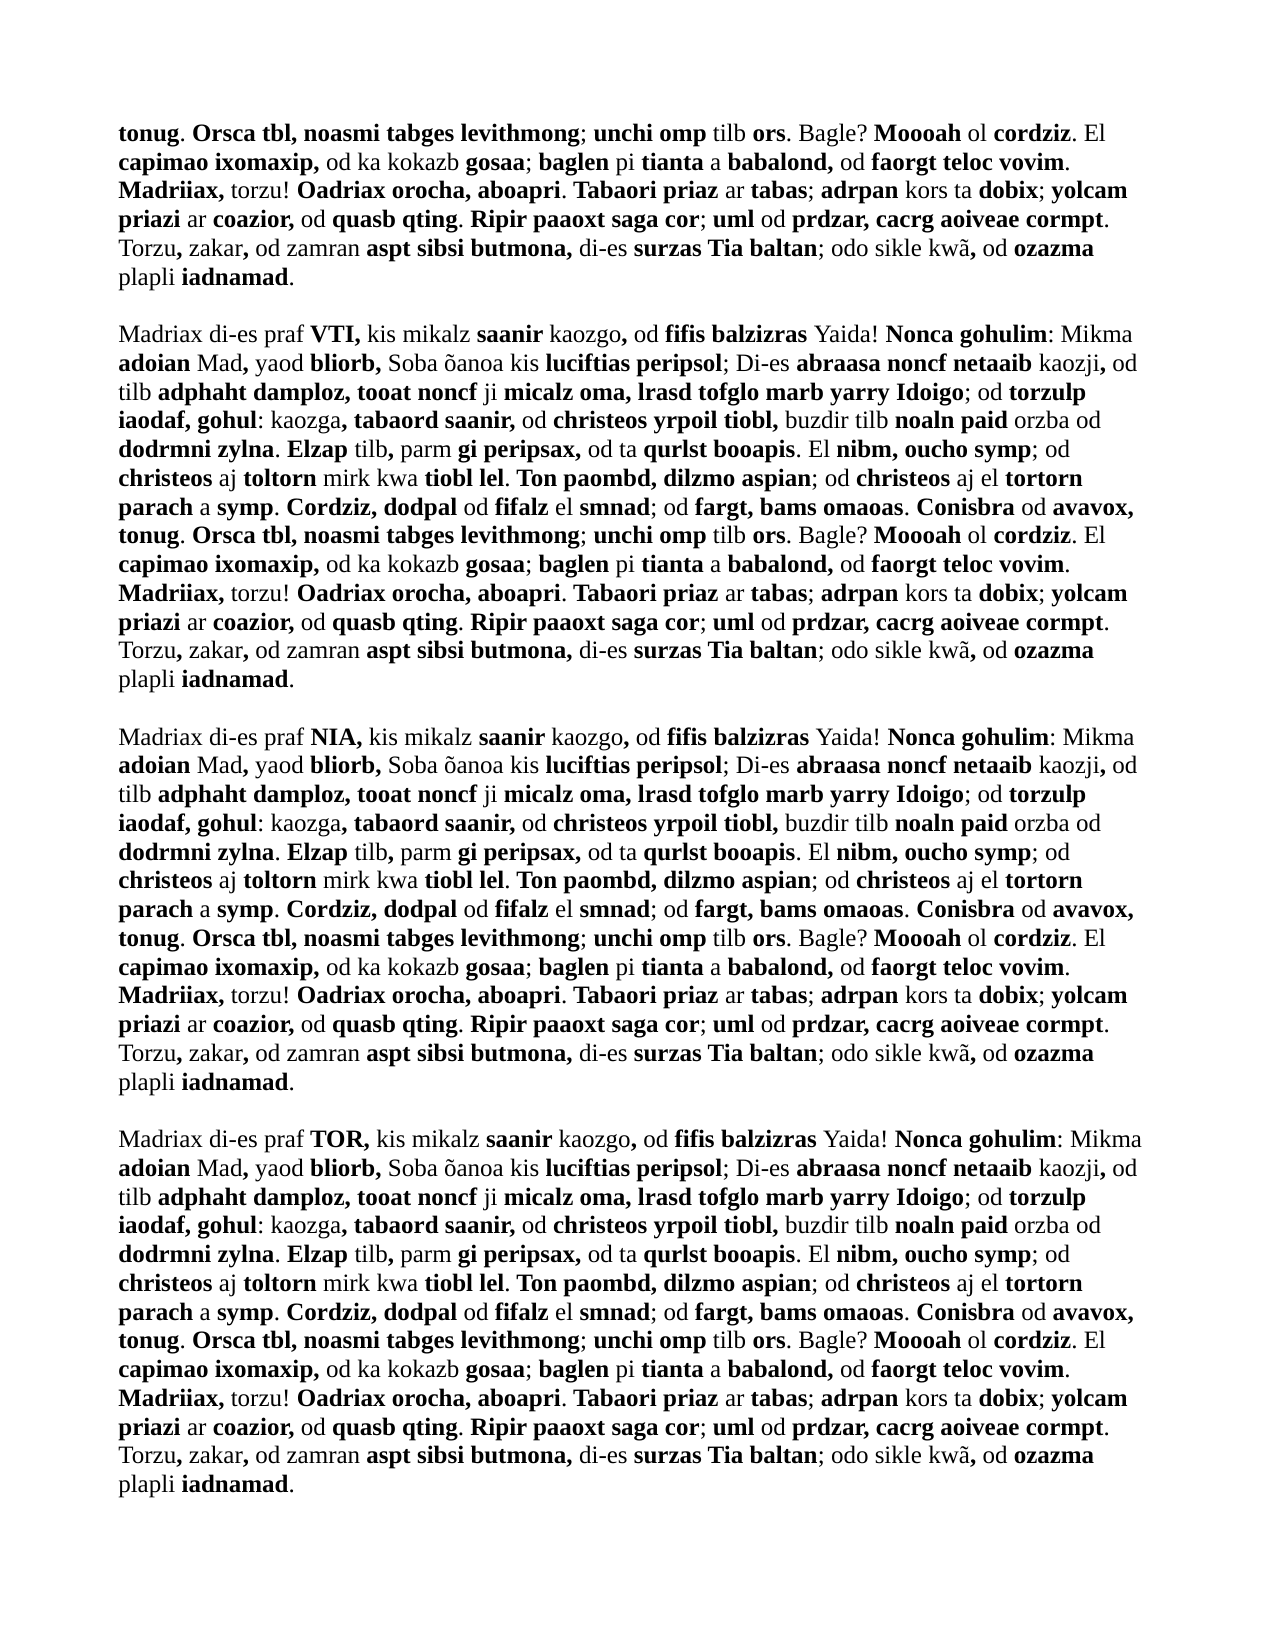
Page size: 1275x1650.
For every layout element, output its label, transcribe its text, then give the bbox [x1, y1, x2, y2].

text Madriax di-es praf TOR, kis mikalz saanir kaozgo, od fifis balzizras Yaida! Nonca gohulim: Mikma adoian Mad, yaod bliorb, Soba õanoa kis luciftias peripsol; Di-es abraasa noncf netaaib kaozji, od tilb adphaht damploz, tooat noncf ji micalz oma, lrasd tofglo marb yarry Idoigo; od torzulp iaodaf, gohul: kaozga, tabaord saanir, od christeos yrpoil tiobl, buzdir tilb noaln paid orzba od dodrmni zylna. Elzap tilb, parm gi peripsax, od ta qurlst booapis. El nibm, oucho symp; od christeos aj toltorn mirk kwa tiobl lel. Ton paombd, dilzmo aspian; od christeos aj el tortorn parach a symp. Cordziz, dodpal od fifalz el smnad; od fargt, bams omaoas. Conisbra od avavox, tonug. Orsca tbl, noasmi tabges levithmong; unchi omp tilb ors. Bagle? Moooah ol cordziz. El capimao ixomaxip, od ka kokazb gosaa; baglen pi tianta a babalond, od faorgt teloc vovim. Madriiax, torzu! Oadriax orocha, aboapri. Tabaori priaz ar tabas; adrpan kors ta dobix; yolcam priazi ar coazior, od quasb qting. Ripir paaoxt saga cor; uml od prdzar, cacrg aoiveae cormpt. Torzu, zakar, od zamran aspt sibsi butmona, di-es surzas Tia baltan; odo sikle kwã, od ozazma plapli iadnamad. [118, 1124, 1157, 1498]
text Madriax di-es praf NIA, kis mikalz saanir kaozgo, od fifis balzizras Yaida! Nonca gohulim: Mikma adoian Mad, yaod bliorb, Soba õanoa kis luciftias peripsol; Di-es abraasa noncf netaaib kaozji, od tilb adphaht damploz, tooat noncf ji micalz oma, lrasd tofglo marb yarry Idoigo; od torzulp iaodaf, gohul: kaozga, tabaord saanir, od christeos yrpoil tiobl, buzdir tilb noaln paid orzba od dodrmni zylna. Elzap tilb, parm gi peripsax, od ta qurlst booapis. El nibm, oucho symp; od christeos aj toltorn mirk kwa tiobl lel. Ton paombd, dilzmo aspian; od christeos aj el tortorn parach a symp. Cordziz, dodpal od fifalz el smnad; od fargt, bams omaoas. Conisbra od avavox, tonug. Orsca tbl, noasmi tabges levithmong; unchi omp tilb ors. Bagle? Moooah ol cordziz. El capimao ixomaxip, od ka kokazb gosaa; baglen pi tianta a babalond, od faorgt teloc vovim. Madriiax, torzu! Oadriax orocha, aboapri. Tabaori priaz ar tabas; adrpan kors ta dobix; yolcam priazi ar coazior, od quasb qting. Ripir paaoxt saga cor; uml od prdzar, cacrg aoiveae cormpt. Torzu, zakar, od zamran aspt sibsi butmona, di-es surzas Tia baltan; odo sikle kwã, od ozazma plapli iadnamad. [118, 722, 1157, 1096]
text Madriax di-es praf VTI, kis mikalz saanir kaozgo, od fifis balzizras Yaida! Nonca gohulim: Mikma adoian Mad, yaod bliorb, Soba õanoa kis luciftias peripsol; Di-es abraasa noncf netaaib kaozji, od tilb adphaht damploz, tooat noncf ji micalz oma, lrasd tofglo marb yarry Idoigo; od torzulp iaodaf, gohul: kaozga, tabaord saanir, od christeos yrpoil tiobl, buzdir tilb noaln paid orzba od dodrmni zylna. Elzap tilb, parm gi peripsax, od ta qurlst booapis. El nibm, oucho symp; od christeos aj toltorn mirk kwa tiobl lel. Ton paombd, dilzmo aspian; od christeos aj el tortorn parach a symp. Cordziz, dodpal od fifalz el smnad; od fargt, bams omaoas. Conisbra od avavox, tonug. Orsca tbl, noasmi tabges levithmong; unchi omp tilb ors. Bagle? Moooah ol cordziz. El capimao ixomaxip, od ka kokazb gosaa; baglen pi tianta a babalond, od faorgt teloc vovim. Madriiax, torzu! Oadriax orocha, aboapri. Tabaori priaz ar tabas; adrpan kors ta dobix; yolcam priazi ar coazior, od quasb qting. Ripir paaoxt saga cor; uml od prdzar, cacrg aoiveae cormpt. Torzu, zakar, od zamran aspt sibsi butmona, di-es surzas Tia baltan; odo sikle kwã, od ozazma plapli iadnamad. [118, 319, 1157, 693]
text tonug. Orsca tbl, noasmi tabges levithmong; unchi omp tilb ors. Bagle? Moooah ol cordziz. El capimao ixomaxip, od ka kokazb gosaa; baglen pi tianta a babalond, od faorgt teloc vovim. Madriiax, torzu! Oadriax orocha, aboapri. Tabaori priaz ar tabas; adrpan kors ta dobix; yolcam priazi ar coazior, od quasb qting. Ripir paaoxt saga cor; uml od prdzar, cacrg aoiveae cormpt. Torzu, zakar, od zamran aspt sibsi butmona, di-es surzas Tia baltan; odo sikle kwã, od ozazma plapli iadnamad. [118, 118, 1157, 291]
